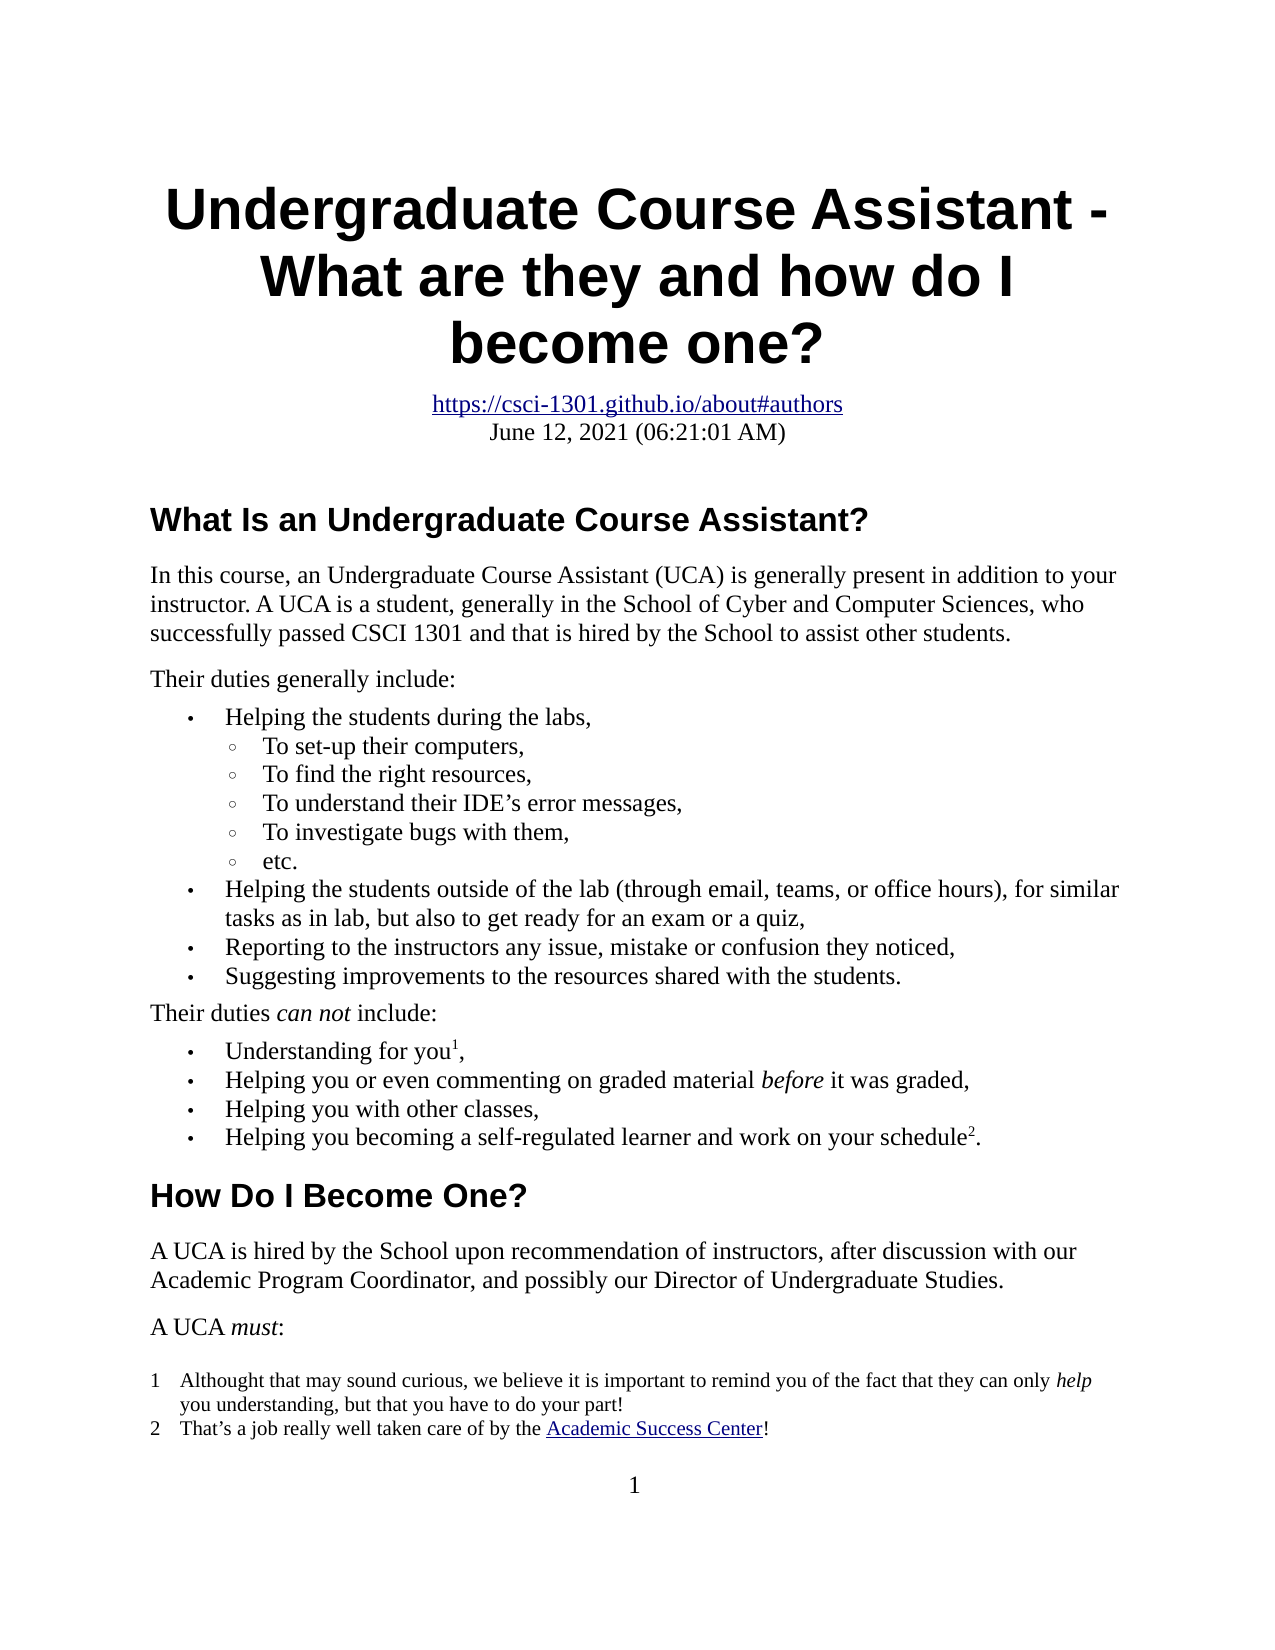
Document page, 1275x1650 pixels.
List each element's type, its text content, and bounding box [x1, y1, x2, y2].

list Helping you with other classes, [187, 1094, 1125, 1122]
list To investigate bugs with them, [225, 817, 1125, 846]
text https://csci-1301.github.io/about#authors [150, 389, 1125, 417]
text Their duties generally include: [150, 664, 1125, 693]
list That’s a job really well taken care of by the Academic Success Center! [150, 1416, 1125, 1440]
list Helping the students during the labs, [187, 702, 1125, 731]
list etc. [225, 846, 1125, 874]
list To understand their IDE’s error messages, [225, 788, 1125, 817]
list Althought that may sound curious, we believe it is important to remind you of the fact that they can only help you understanding, but that you have to do your part! [150, 1368, 1125, 1416]
list Helping the students outside of the lab (through email, teams, or office hours), for similar tasks as in lab, but also to get ready for an exam or a quiz, [187, 874, 1125, 932]
list To set-up their computers, [225, 731, 1125, 759]
text A UCA must: [150, 1312, 1125, 1340]
list Helping you or even commenting on graded material before it was graded, [187, 1065, 1125, 1094]
title Undergraduate Course Assistant - What are they and how do I become one? [150, 175, 1125, 376]
subtitle How Do I Become One? [150, 1176, 1125, 1215]
list Reporting to the instructors any issue, mistake or confusion they noticed, [187, 932, 1125, 961]
subtitle What Is an Undergraduate Course Assistant? [150, 500, 1125, 539]
text Their duties can not include: [150, 998, 1125, 1027]
list Helping you becoming a self-regulated learner and work on your schedule. [187, 1122, 1125, 1151]
text A UCA is hired by the School upon recommendation of instructors, after discussion with our Academic Program Coordinator, and possibly our Director of Undergraduate Studies. [150, 1236, 1125, 1294]
list Understanding for you, [187, 1036, 1125, 1065]
text June 12, 2021 (06:21:01 AM) [150, 417, 1125, 446]
text In this course, an Undergraduate Course Assistant (UCA) is generally present in addition to your instructor. A UCA is a student, generally in the School of Cyber and Computer Sciences, who successfully passed CSCI 1301 and that is hired by the School to assist other students. [150, 560, 1125, 646]
list To find the right resources, [225, 759, 1125, 788]
list Suggesting improvements to the resources shared with the students. [187, 961, 1125, 989]
